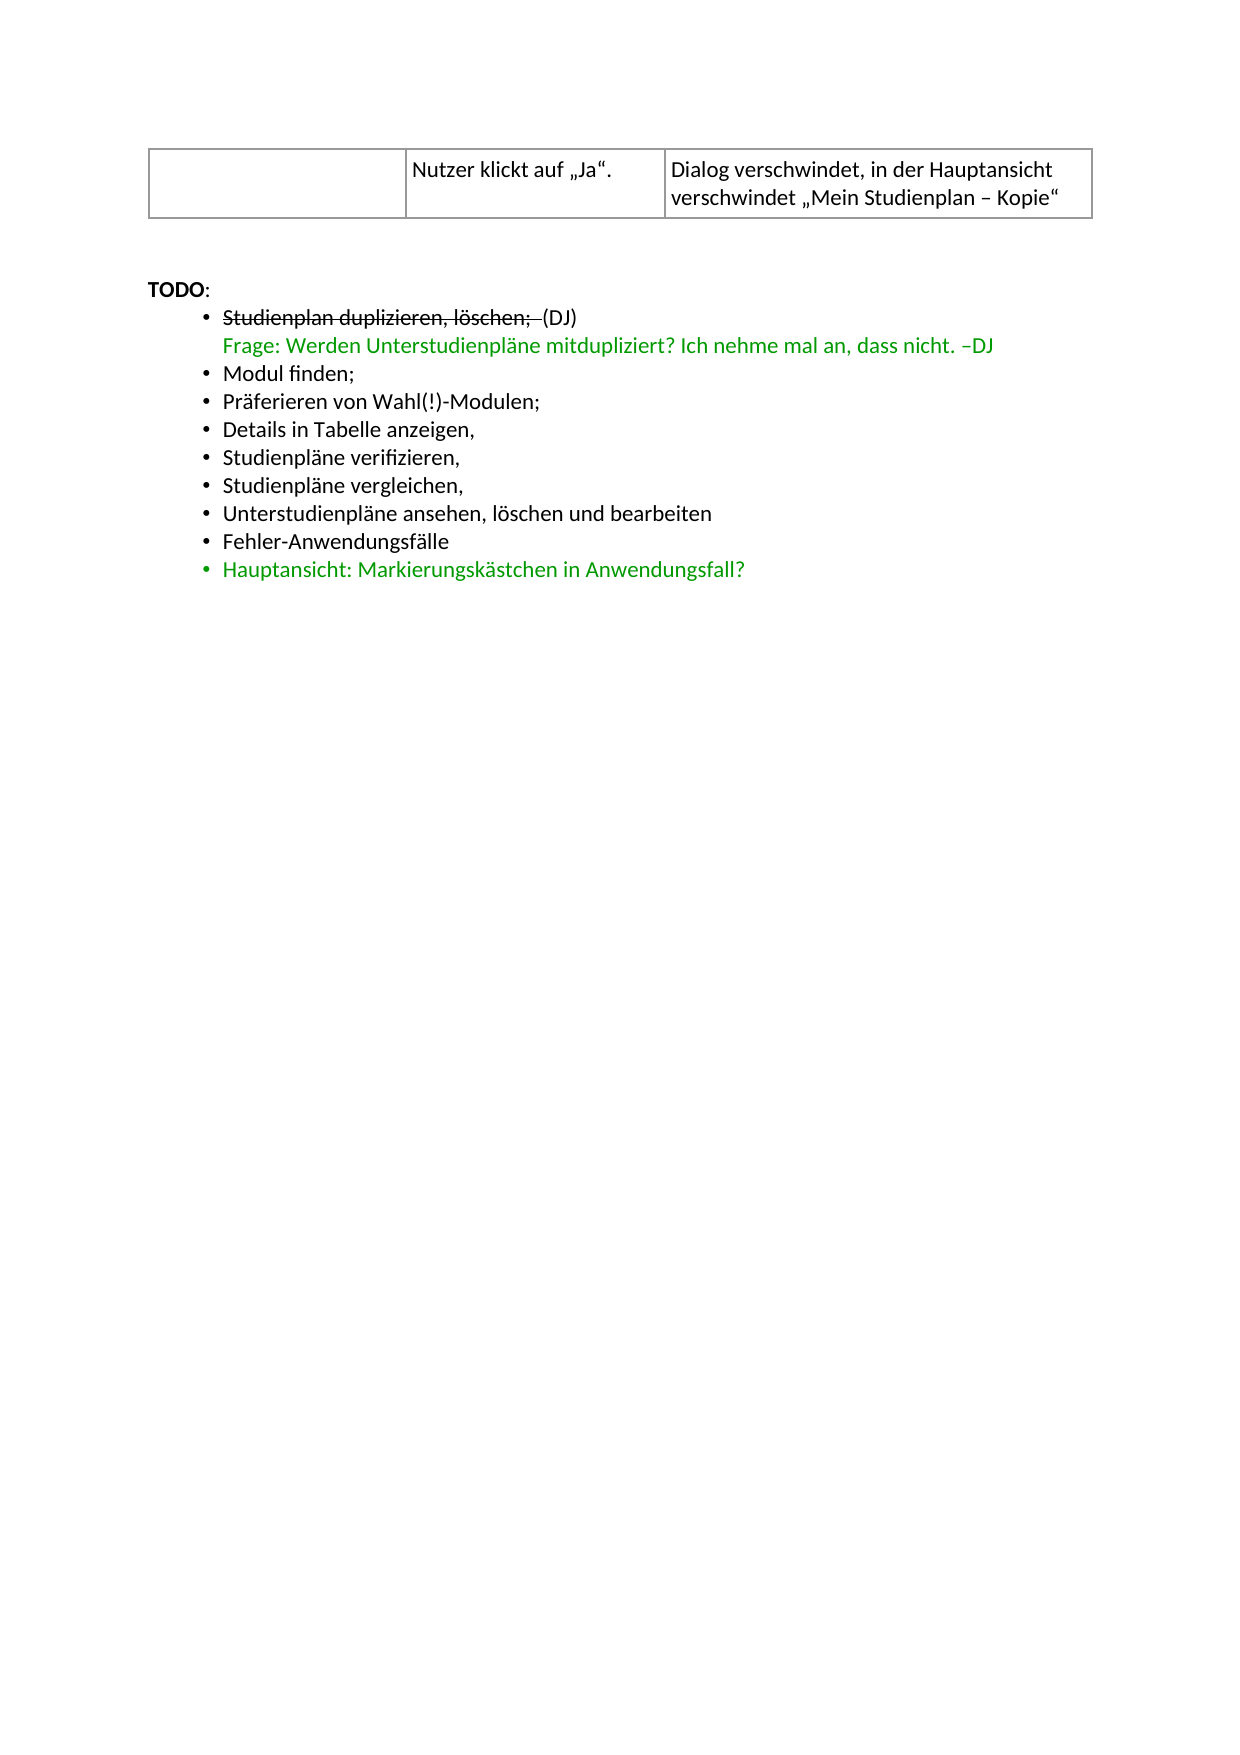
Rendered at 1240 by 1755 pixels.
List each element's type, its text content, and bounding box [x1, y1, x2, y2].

list Unterstudienpläne ansehen, löschen und bearbeiten [179, 499, 1092, 527]
table_cell Nutzer klickt auf „Ja“. [407, 150, 664, 217]
list Studienplan duplizieren, löschen; (DJ) Frage: Werden Unterstudienpläne mitdupliziert? Ich nehme mal an, dass nicht. –DJ [179, 303, 1092, 359]
list Studienpläne vergleichen, [179, 471, 1092, 499]
table_cell Dialog verschwindet, in der Hauptansicht verschwindet „Mein Studienplan – Kopie“ [666, 150, 1091, 217]
list Fehler-Anwendungsfälle [179, 527, 1092, 556]
text TODO: [148, 275, 1092, 303]
list Modul finden; [179, 359, 1092, 387]
list Präferieren von Wahl(!)-Modulen; [179, 387, 1092, 415]
table_cell [150, 150, 405, 217]
list Details in Tabelle anzeigen, [179, 415, 1092, 443]
list Studienpläne verifizieren, [179, 443, 1092, 471]
list Hauptansicht: Markierungskästchen in Anwendungsfall? [179, 556, 1092, 583]
